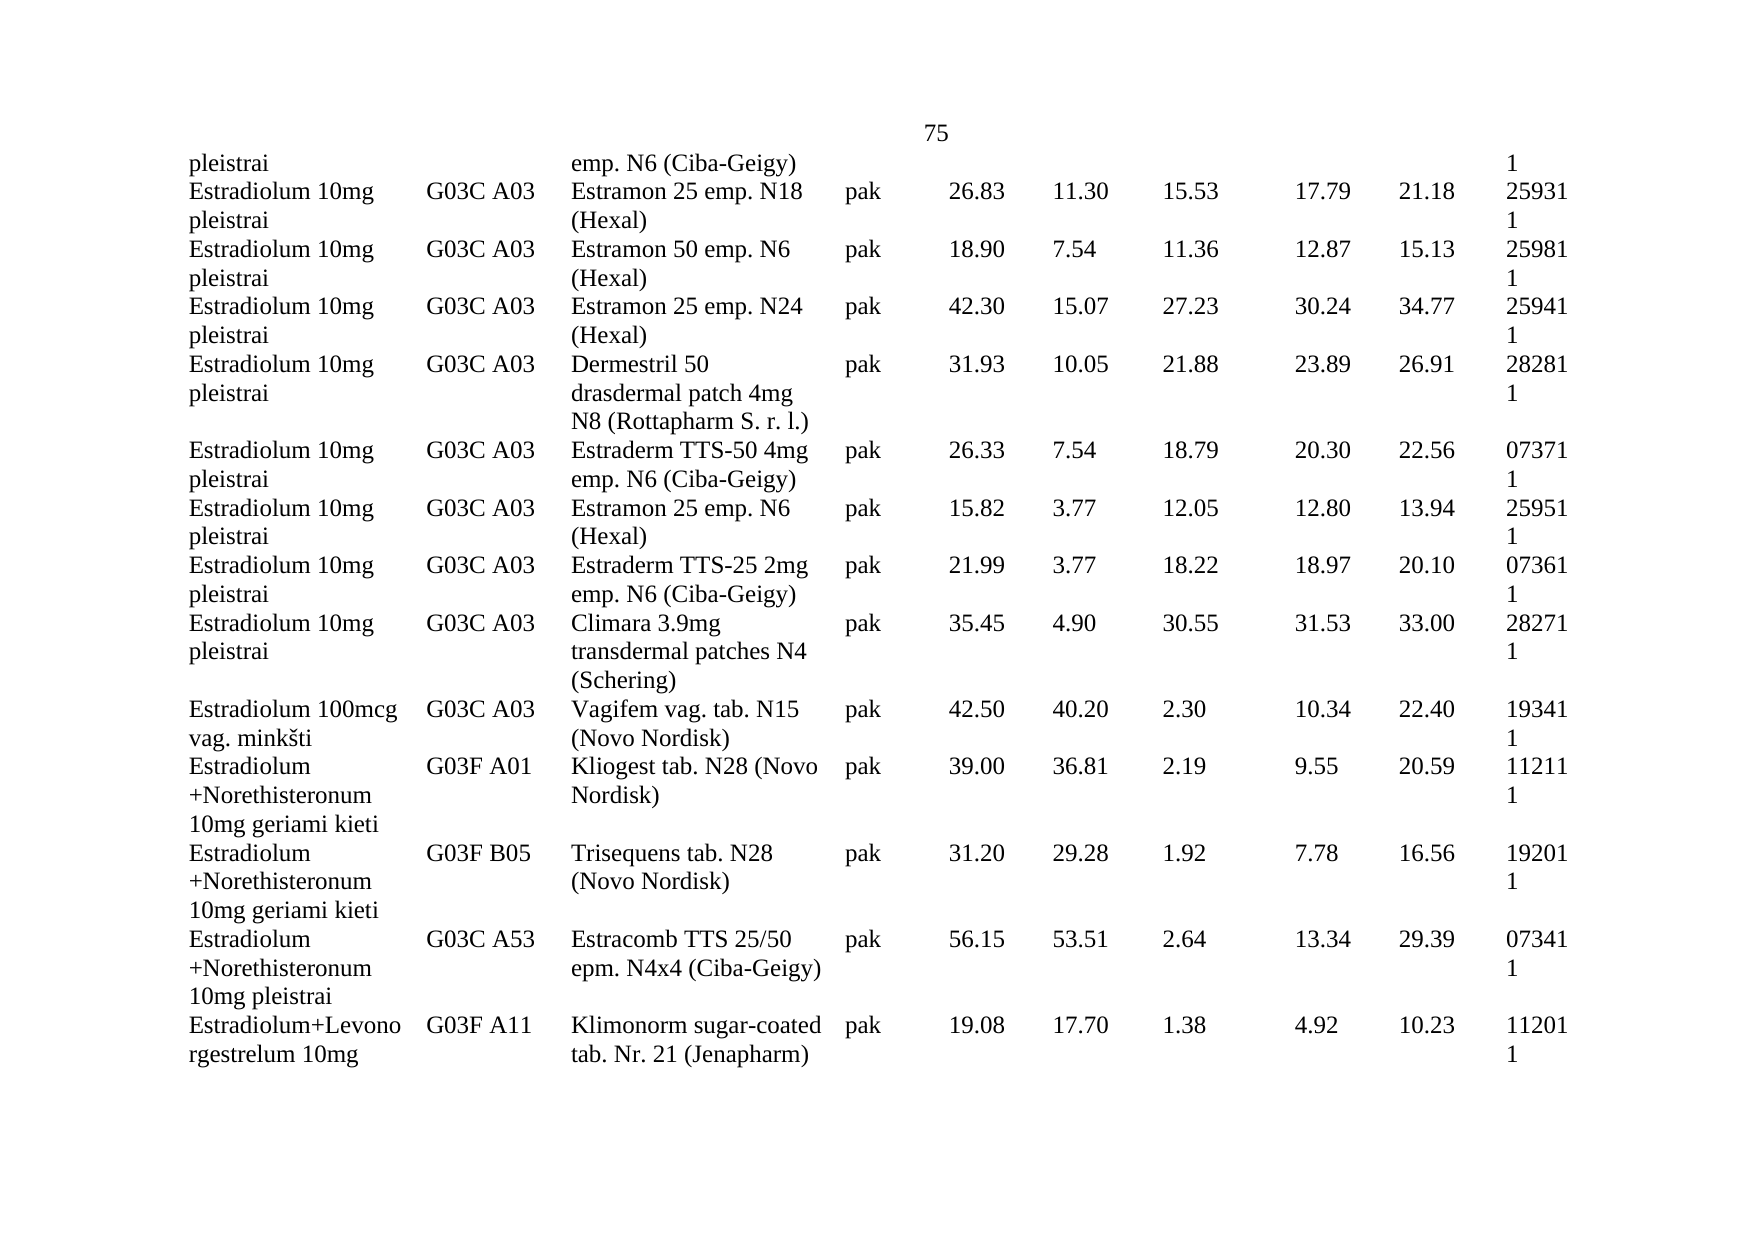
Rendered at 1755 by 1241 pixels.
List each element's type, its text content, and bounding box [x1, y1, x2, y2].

table_cell pak [834, 608, 937, 694]
table_cell 3.77 [1041, 493, 1151, 550]
table_cell pak [834, 435, 937, 493]
table_cell Estradiolum+Levonorgestrelum 10mg [177, 1010, 415, 1068]
table_cell 073411 [1495, 924, 1589, 1010]
table_cell 073711 [1495, 435, 1589, 493]
table_cell Estradiolum 10mg pleistrai [177, 176, 415, 234]
table_cell 17.79 [1283, 176, 1387, 234]
table_cell 7.54 [1041, 234, 1151, 291]
table_cell G03C A03 [415, 176, 559, 234]
table_cell 18.90 [938, 234, 1041, 291]
table_cell [1283, 148, 1387, 176]
table_cell 1 [1495, 148, 1589, 176]
table_cell 073611 [1495, 550, 1589, 608]
table_cell G03C A03 [415, 608, 559, 694]
table_cell 11.36 [1151, 234, 1283, 291]
table_cell Klimonorm sugar-coated tab. Nr. 21 (Jenapharm) [560, 1010, 833, 1068]
table_cell pleistrai [177, 148, 415, 176]
table_cell 15.82 [938, 493, 1041, 550]
table_cell G03F B05 [415, 838, 559, 924]
table_cell Estradiolum 10mg pleistrai [177, 234, 415, 291]
table_cell Estradiolum 10mg pleistrai [177, 435, 415, 493]
table_cell G03C A03 [415, 694, 559, 751]
table_cell 2.30 [1151, 694, 1283, 751]
table_cell 26.33 [938, 435, 1041, 493]
table_cell 42.50 [938, 694, 1041, 751]
table_cell [1151, 148, 1283, 176]
table_cell 193411 [1495, 694, 1589, 751]
table_cell 10.34 [1283, 694, 1387, 751]
table_cell Estraderm TTS-25 2mg emp. N6 (Ciba-Geigy) [560, 550, 833, 608]
table_cell 21.99 [938, 550, 1041, 608]
table_cell 15.53 [1151, 176, 1283, 234]
table_cell 112111 [1495, 751, 1589, 838]
table_cell [1589, 550, 1595, 608]
table_cell [1589, 608, 1595, 694]
table_cell 53.51 [1041, 924, 1151, 1010]
table_cell [1589, 694, 1595, 751]
table_cell 21.88 [1151, 349, 1283, 435]
table_cell Estraderm TTS-50 4mg emp. N6 (Ciba-Geigy) [560, 435, 833, 493]
table_cell 21.18 [1388, 176, 1494, 234]
table_cell 259411 [1495, 291, 1589, 349]
table_cell 15.13 [1388, 234, 1494, 291]
table_cell 39.00 [938, 751, 1041, 838]
table_cell 23.89 [1283, 349, 1387, 435]
table_cell [415, 148, 559, 176]
table_cell G03C A03 [415, 493, 559, 550]
table_cell Dermestril 50 drasdermal patch 4mg N8 (Rottapharm S. r. l.) [560, 349, 833, 435]
table_cell Estradiolum 10mg pleistrai [177, 550, 415, 608]
table_cell 13.34 [1283, 924, 1387, 1010]
table_cell 20.30 [1283, 435, 1387, 493]
table_cell 33.00 [1388, 608, 1494, 694]
table_cell 7.54 [1041, 435, 1151, 493]
table_cell [938, 148, 1041, 176]
table_cell G03C A53 [415, 924, 559, 1010]
table_cell Estradiolum 10mg pleistrai [177, 291, 415, 349]
table_cell pak [834, 291, 937, 349]
table_cell 7.78 [1283, 838, 1387, 924]
table_cell 30.24 [1283, 291, 1387, 349]
table_cell Vagifem vag. tab. N15 (Novo Nordisk) [560, 694, 833, 751]
table_cell 40.20 [1041, 694, 1151, 751]
table_cell [1589, 838, 1595, 924]
table_cell 18.97 [1283, 550, 1387, 608]
table_cell 12.87 [1283, 234, 1387, 291]
table_cell 2.19 [1151, 751, 1283, 838]
table_cell 27.23 [1151, 291, 1283, 349]
table_cell pak [834, 1010, 937, 1068]
table_cell 4.90 [1041, 608, 1151, 694]
table_cell Estradiolum +Norethisteronum 10mg pleistrai [177, 924, 415, 1010]
table_cell 20.59 [1388, 751, 1494, 838]
table_cell 22.56 [1388, 435, 1494, 493]
table_cell 36.81 [1041, 751, 1151, 838]
table_cell emp. N6 (Ciba-Geigy) [560, 148, 833, 176]
table_cell pak [834, 694, 937, 751]
table_cell [1388, 148, 1494, 176]
table_cell 112011 [1495, 1010, 1589, 1068]
table_cell 1.92 [1151, 838, 1283, 924]
table_cell 259811 [1495, 234, 1589, 291]
table_cell G03C A03 [415, 234, 559, 291]
table_cell 42.30 [938, 291, 1041, 349]
table_cell 29.28 [1041, 838, 1151, 924]
table_cell Estradiolum 10mg pleistrai [177, 608, 415, 694]
table_cell Estracomb TTS 25/50 epm. N4x4 (Ciba-Geigy) [560, 924, 833, 1010]
table_cell [834, 148, 937, 176]
table_cell [1589, 493, 1595, 550]
table_cell 20.10 [1388, 550, 1494, 608]
table_cell 2.64 [1151, 924, 1283, 1010]
table_cell 31.53 [1283, 608, 1387, 694]
table_cell 26.91 [1388, 349, 1494, 435]
table_cell Estradiolum 100mcg vag. minkšti [177, 694, 415, 751]
table_cell G03C A03 [415, 291, 559, 349]
table_cell [1589, 176, 1595, 234]
table_cell pak [834, 176, 937, 234]
table_cell 22.40 [1388, 694, 1494, 751]
table_cell 259511 [1495, 493, 1589, 550]
table_cell 3.77 [1041, 550, 1151, 608]
table_cell 35.45 [938, 608, 1041, 694]
table_cell 31.93 [938, 349, 1041, 435]
table_cell 9.55 [1283, 751, 1387, 838]
table_cell 282711 [1495, 608, 1589, 694]
table_cell 12.80 [1283, 493, 1387, 550]
table_cell 18.79 [1151, 435, 1283, 493]
table_cell pak [834, 234, 937, 291]
table_cell Estramon 25 emp. N24 (Hexal) [560, 291, 833, 349]
table_cell 192011 [1495, 838, 1589, 924]
table_cell 26.83 [938, 176, 1041, 234]
table_cell 1.38 [1151, 1010, 1283, 1068]
table_cell 31.20 [938, 838, 1041, 924]
table_cell 56.15 [938, 924, 1041, 1010]
table_cell Estramon 25 emp. N18 (Hexal) [560, 176, 833, 234]
table_cell G03F A01 [415, 751, 559, 838]
table_cell 13.94 [1388, 493, 1494, 550]
table_cell [1589, 148, 1595, 176]
table_cell Estradiolum 10mg pleistrai [177, 349, 415, 435]
table_cell [1589, 234, 1595, 291]
table_cell [1589, 435, 1595, 493]
table_cell pak [834, 493, 937, 550]
table_cell 16.56 [1388, 838, 1494, 924]
table_cell 30.55 [1151, 608, 1283, 694]
table_cell 19.08 [938, 1010, 1041, 1068]
table_cell pak [834, 550, 937, 608]
table_cell 282811 [1495, 349, 1589, 435]
table_cell Kliogest tab. N28 (Novo Nordisk) [560, 751, 833, 838]
table_cell 12.05 [1151, 493, 1283, 550]
table_cell 18.22 [1151, 550, 1283, 608]
table_cell 10.23 [1388, 1010, 1494, 1068]
table_cell 10.05 [1041, 349, 1151, 435]
table_cell [1589, 1010, 1595, 1068]
table_cell 15.07 [1041, 291, 1151, 349]
table_cell Estradiolum +Norethisteronum 10mg geriami kieti [177, 838, 415, 924]
table_cell pak [834, 838, 937, 924]
table_cell Estramon 25 emp. N6 (Hexal) [560, 493, 833, 550]
table_cell pak [834, 924, 937, 1010]
table_cell Estradiolum 10mg pleistrai [177, 493, 415, 550]
table_cell pak [834, 349, 937, 435]
table_cell Estramon 50 emp. N6 (Hexal) [560, 234, 833, 291]
table_cell 11.30 [1041, 176, 1151, 234]
table_cell 259311 [1495, 176, 1589, 234]
table_cell 17.70 [1041, 1010, 1151, 1068]
table_cell 34.77 [1388, 291, 1494, 349]
table_cell G03C A03 [415, 349, 559, 435]
table_cell [1589, 924, 1595, 1010]
table_cell [1589, 751, 1595, 838]
table_cell Estradiolum +Norethisteronum 10mg geriami kieti [177, 751, 415, 838]
table_cell G03F A11 [415, 1010, 559, 1068]
table_cell [1589, 291, 1595, 349]
table_cell 4.92 [1283, 1010, 1387, 1068]
table_cell 29.39 [1388, 924, 1494, 1010]
table_cell Climara 3.9mg transdermal patches N4 (Schering) [560, 608, 833, 694]
table_cell G03C A03 [415, 550, 559, 608]
table_cell [1041, 148, 1151, 176]
table_cell G03C A03 [415, 435, 559, 493]
table_cell pak [834, 751, 937, 838]
table_cell [1589, 349, 1595, 435]
table_cell Trisequens tab. N28 (Novo Nordisk) [560, 838, 833, 924]
